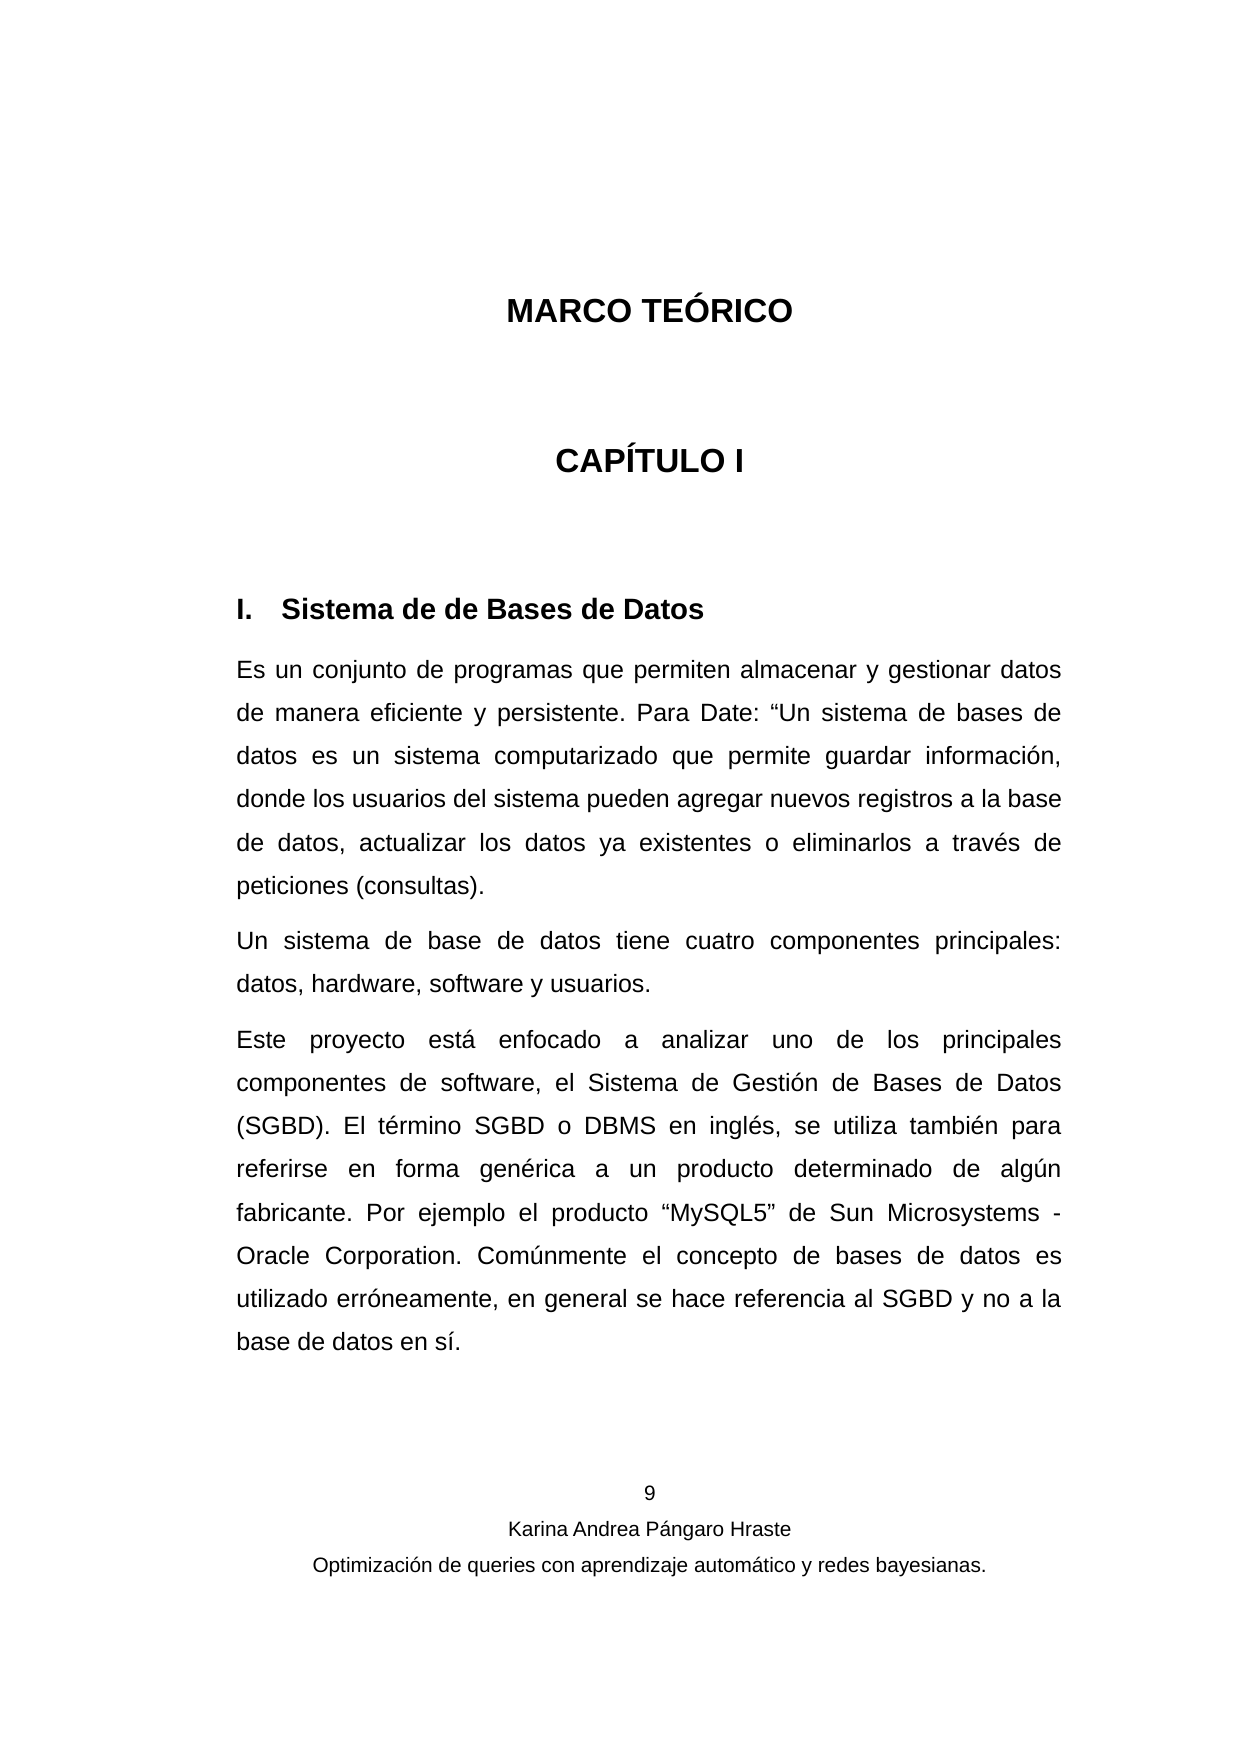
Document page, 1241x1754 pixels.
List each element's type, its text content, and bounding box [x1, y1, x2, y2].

text Este proyecto está enfocado a analizar uno de los principales componentes de software, el Sistema de Gestión de Bases de Datos (SGBD). El término SGBD o DBMS en inglés, se utiliza también para referirse en forma genérica a un producto determinado de algún fabricante. Por ejemplo el producto “MySQL5” de Sun Microsystems - Oracle Corporation. Comúnmente el concepto de bases de datos es utilizado erróneamente, en general se hace referencia al SGBD y no a la base de datos en sí. [236, 1025, 1063, 1356]
subtitle CAPÍTULO I [236, 441, 1063, 480]
subtitle Sistema de de Bases de Datos [236, 592, 1063, 626]
text Un sistema de base de datos tiene cuatro componentes principales: datos, hardware, software y usuarios. [236, 926, 1063, 998]
text Es un conjunto de programas que permiten almacenar y gestionar datos de manera eficiente y persistente. Para Date: “Un sistema de bases de datos es un sistema computarizado que permite guardar información, donde los usuarios del sistema pueden agregar nuevos registros a la base de datos, actualizar los datos ya existentes o eliminarlos a través de peticiones (consultas). [236, 655, 1063, 899]
subtitle MARCO TEÓRICO [236, 291, 1063, 329]
